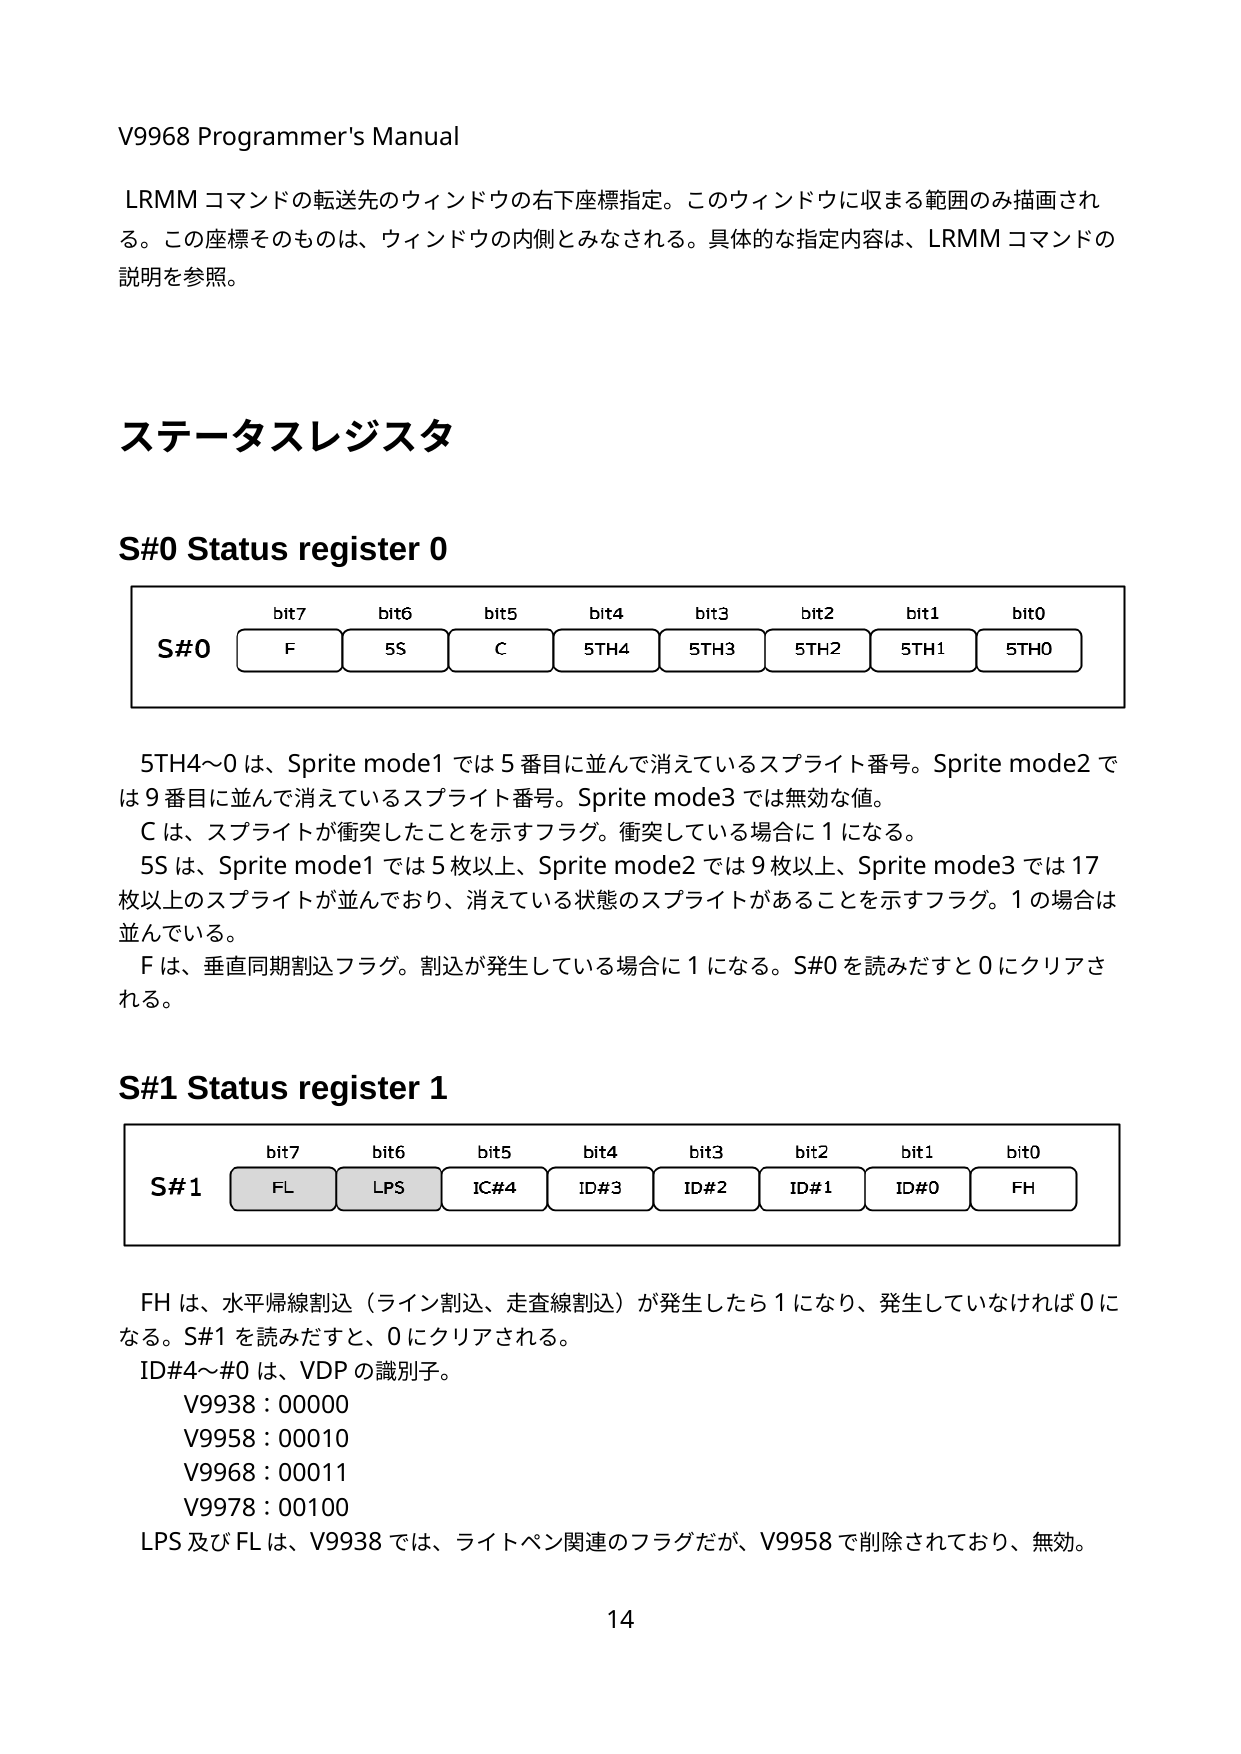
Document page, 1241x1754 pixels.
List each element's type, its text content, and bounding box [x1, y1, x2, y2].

text F は、垂直同期割込フラグ。割込が発生している場合に1になる。S#0を読みだすと0にクリアされる。 [118, 948, 1122, 1013]
text FH は、水平帰線割込（ライン割込、走査線割込）が発生したら1になり、発生していなければ0になる。S#1 を読みだすと、0にクリアされる。 [118, 1285, 1122, 1353]
text V9978：00100 [118, 1489, 1122, 1523]
subtitle S#1 Status register 1 [118, 1068, 1122, 1107]
text C は、スプライトが衝突したことを示すフラグ。衝突している場合に1になる。 [118, 814, 1122, 848]
text V9968：00011 [118, 1455, 1122, 1489]
text ID#4～#0 は、VDPの識別子。 [118, 1353, 1122, 1387]
text 5S は、Sprite mode1 では 5枚以上、Sprite mode2 では 9枚以上、Sprite mode3 では 17枚以上のスプライトが並んでおり、消えている状態のスプライトがあることを示すフラグ。1の場合は並んでいる。 [118, 848, 1122, 948]
picture [118, 1119, 1123, 1251]
subtitle S#0 Status register 0 [118, 529, 1122, 567]
subtitle ステータスレジスタ [118, 407, 1122, 462]
picture [125, 581, 1129, 712]
text LRMMコマンドの転送先のウィンドウの右下座標指定。このウィンドウに収まる範囲のみ描画される。この座標そのものは、ウィンドウの内側とみなされる。具体的な指定内容は、LRMMコマンドの説明を参照。 [118, 182, 1122, 291]
text LPS及びFLは、V9938 では、ライトペン関連のフラグだが、V9958で削除されており、無効。 [118, 1523, 1122, 1557]
text V9958：00010 [118, 1421, 1122, 1455]
text 5TH4～0 は、Sprite mode1 では 5番目に並んで消えているスプライト番号。Sprite mode2 では 9番目に並んで消えているスプライト番号。Sprite mode3 では無効な値。 [118, 746, 1122, 814]
text V9938：00000 [118, 1387, 1122, 1421]
